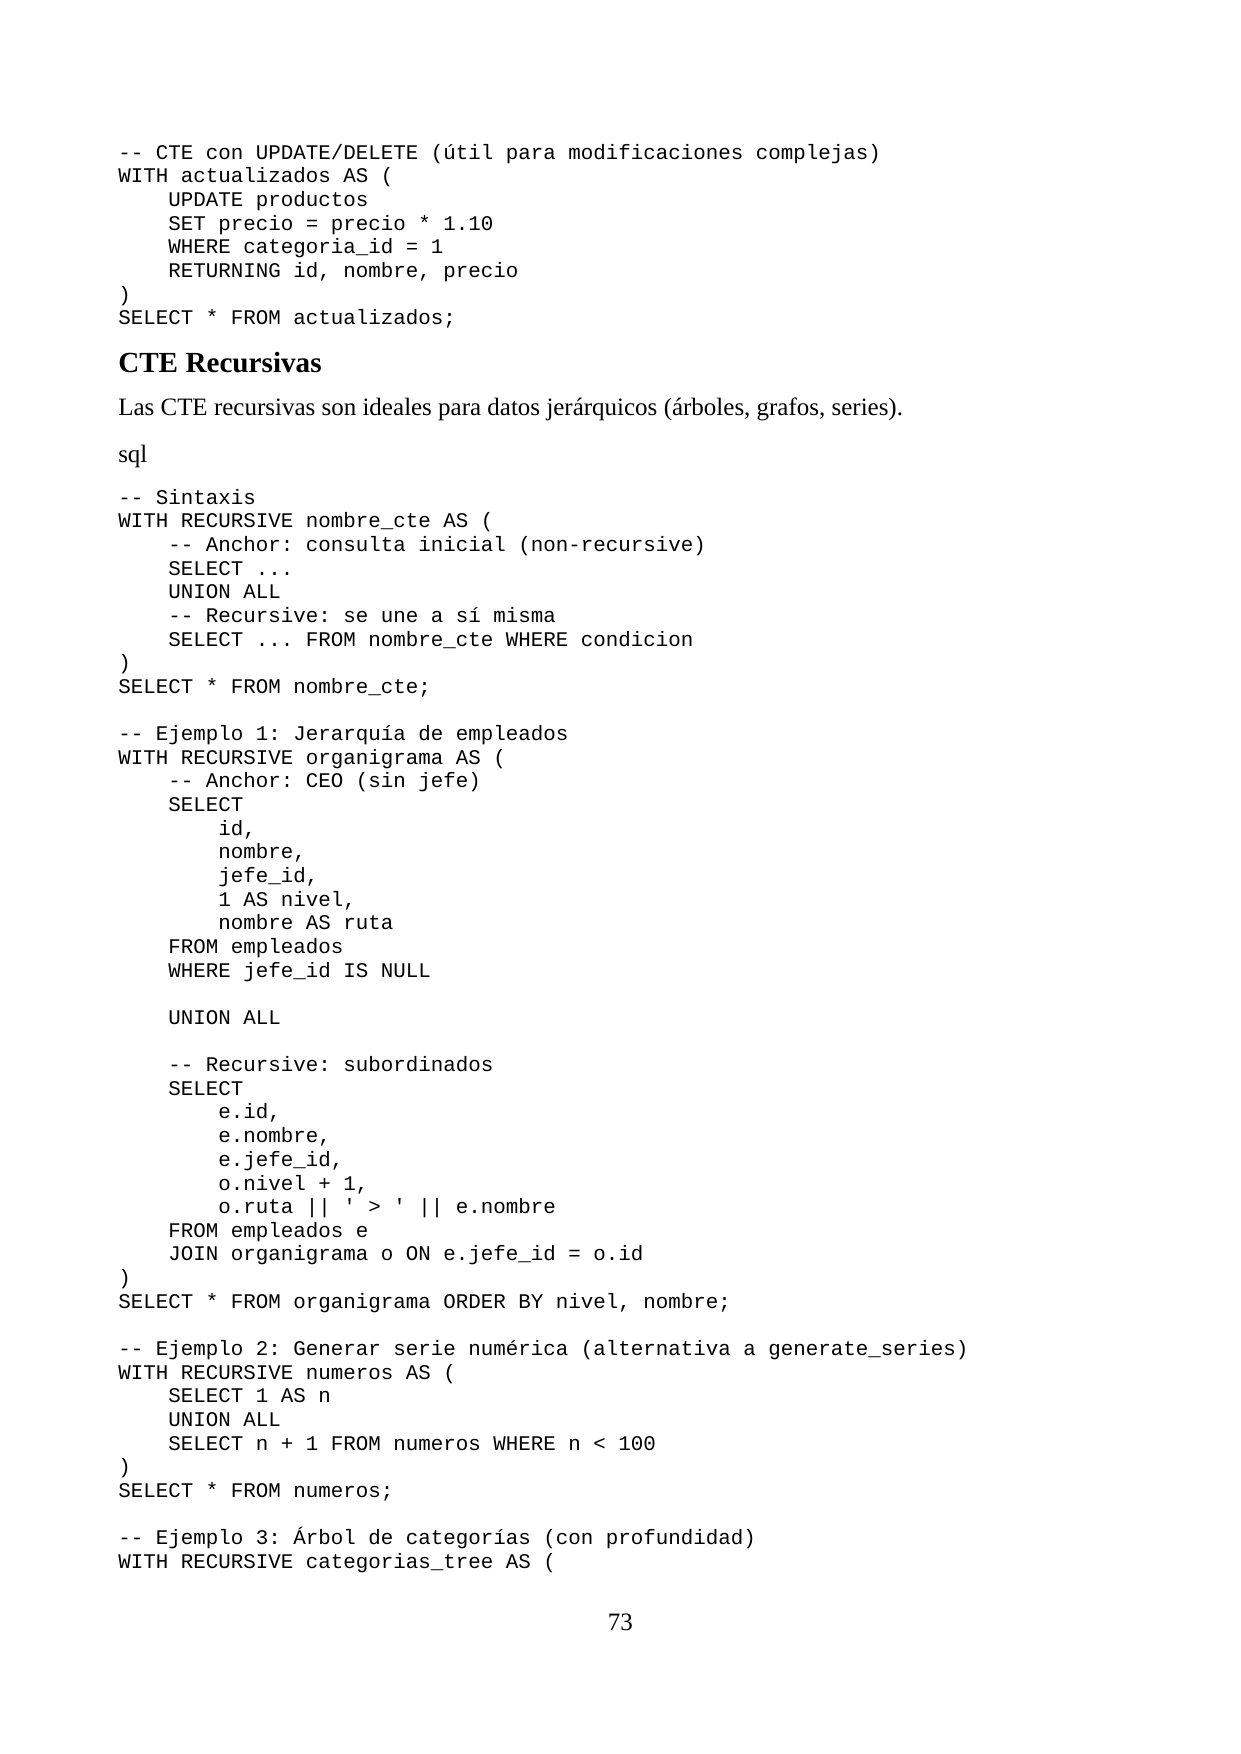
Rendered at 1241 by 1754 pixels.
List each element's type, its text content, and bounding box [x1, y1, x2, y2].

text JOIN organigrama o ON e.jefe_id = o.id [118, 1243, 1122, 1267]
text ) [118, 284, 1122, 307]
text -- CTE con UPDATE/DELETE (útil para modificaciones complejas) [118, 142, 1122, 165]
text UNION ALL [118, 581, 1122, 605]
text WHERE categoria_id = 1 [118, 236, 1122, 260]
text -- Ejemplo 2: Generar serie numérica (alternativa a generate_series) [118, 1338, 1122, 1362]
text WITH RECURSIVE categorias_tree AS ( [118, 1551, 1122, 1574]
text -- Recursive: se une a sí misma [118, 605, 1122, 629]
text WITH RECURSIVE numeros AS ( [118, 1362, 1122, 1385]
text SELECT * FROM actualizados; [118, 307, 1122, 331]
text e.id, [118, 1102, 1122, 1125]
text ) [118, 652, 1122, 676]
text e.jefe_id, [118, 1149, 1122, 1172]
text WITH RECURSIVE nombre_cte AS ( [118, 510, 1122, 534]
text SELECT * FROM organigrama ORDER BY nivel, nombre; [118, 1291, 1122, 1314]
text SET precio = precio * 1.10 [118, 213, 1122, 236]
text ) [118, 1267, 1122, 1291]
text o.ruta || ' > ' || e.nombre [118, 1196, 1122, 1220]
text SELECT [118, 1078, 1122, 1102]
text SELECT 1 AS n [118, 1385, 1122, 1409]
text -- Ejemplo 3: Árbol de categorías (con profundidad) [118, 1527, 1122, 1551]
text FROM empleados e [118, 1220, 1122, 1243]
text SELECT * FROM nombre_cte; [118, 676, 1122, 699]
text e.nombre, [118, 1125, 1122, 1149]
text nombre AS ruta [118, 912, 1122, 936]
text 1 AS nivel, [118, 889, 1122, 912]
text o.nivel + 1, [118, 1172, 1122, 1196]
text WITH actualizados AS ( [118, 165, 1122, 189]
text -- Sintaxis [118, 487, 1122, 510]
text WITH RECURSIVE organigrama AS ( [118, 747, 1122, 771]
text RETURNING id, nombre, precio [118, 260, 1122, 284]
text jefe_id, [118, 865, 1122, 889]
text sql [118, 439, 1122, 468]
text UNION ALL [118, 1007, 1122, 1031]
text id, [118, 818, 1122, 841]
text nombre, [118, 841, 1122, 865]
text -- Anchor: consulta inicial (non-recursive) [118, 534, 1122, 558]
text UNION ALL [118, 1409, 1122, 1433]
text SELECT n + 1 FROM numeros WHERE n < 100 [118, 1433, 1122, 1456]
text SELECT ... [118, 558, 1122, 581]
text SELECT * FROM numeros; [118, 1480, 1122, 1503]
text -- Ejemplo 1: Jerarquía de empleados [118, 723, 1122, 747]
subtitle CTE Recursivas [118, 346, 1122, 379]
text SELECT [118, 794, 1122, 818]
text FROM empleados [118, 936, 1122, 960]
text UPDATE productos [118, 189, 1122, 213]
text ) [118, 1456, 1122, 1480]
text -- Recursive: subordinados [118, 1054, 1122, 1078]
text WHERE jefe_id IS NULL [118, 960, 1122, 983]
text SELECT ... FROM nombre_cte WHERE condicion [118, 629, 1122, 652]
text Las CTE recursivas son ideales para datos jerárquicos (árboles, grafos, series). [118, 392, 1122, 420]
text -- Anchor: CEO (sin jefe) [118, 771, 1122, 794]
